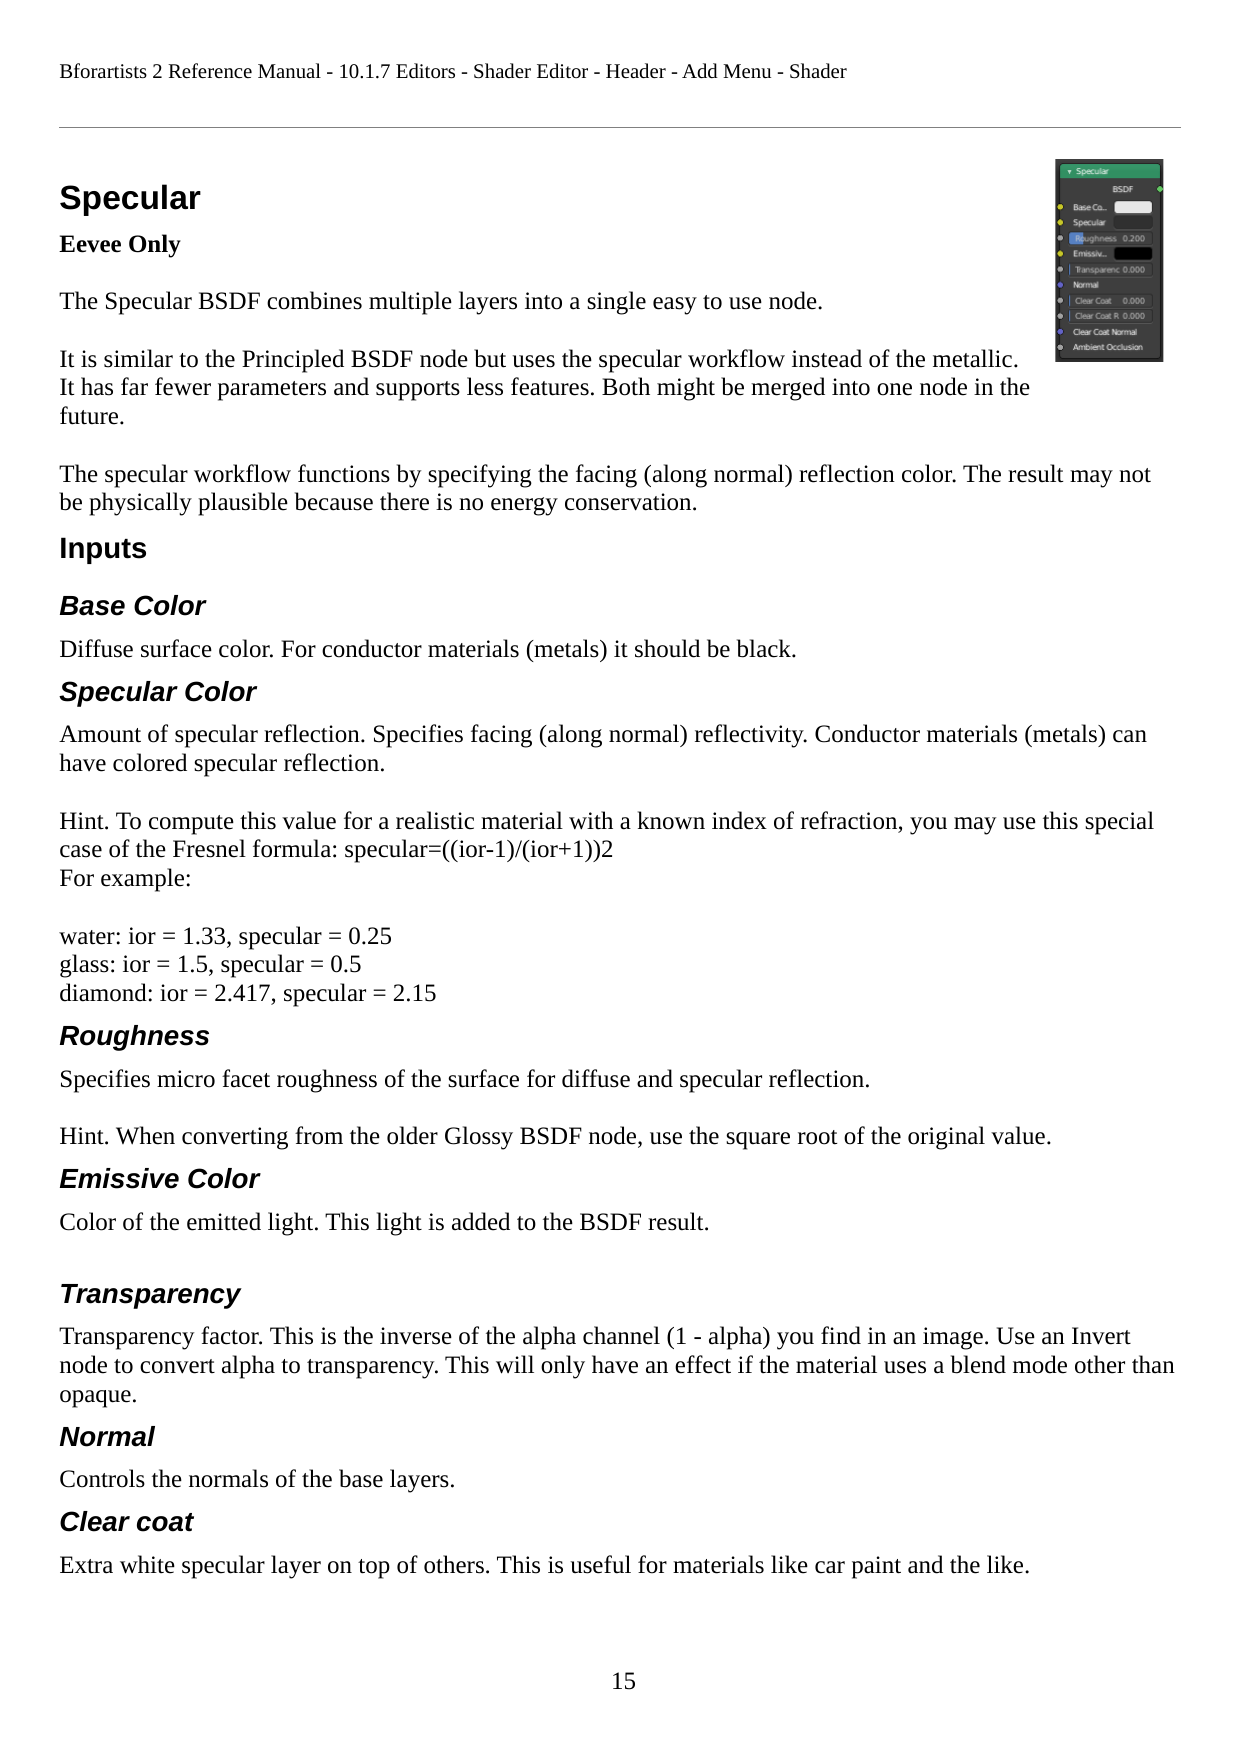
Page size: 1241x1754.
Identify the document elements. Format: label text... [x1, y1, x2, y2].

subtitle Roughness [59, 1019, 1181, 1051]
subtitle Normal [59, 1420, 1181, 1452]
text The Specular BSDF combines multiple layers into a single easy to use node. [59, 286, 1055, 315]
subtitle Emissive Color [59, 1163, 1181, 1194]
text Color of the emitted light. This light is added to the BSDF result. [59, 1207, 1181, 1236]
text Extra white specular layer on top of others. This is useful for materials like car paint and the like. [59, 1550, 1181, 1579]
subtitle Clear coat [59, 1506, 1181, 1538]
subtitle Specular Color [59, 675, 1181, 707]
text Eevee Only [59, 229, 1055, 257]
text water: ior = 1.33, specular = 0.25 [59, 921, 1181, 949]
subtitle Specular [59, 178, 1055, 216]
text Transparency factor. This is the inverse of the alpha channel (1 - alpha) you find in an image. Use an Invert node to convert alpha to transparency. This will only have an effect if the material uses a blend mode other than opaque. [59, 1321, 1181, 1408]
text For example: [59, 863, 1181, 892]
subtitle Inputs [59, 531, 1181, 564]
text It is similar to the Principled BSDF node but uses the specular workflow instead of the metallic. It has far fewer parameters and supports less features. Both might be merged into one node in the future. [59, 344, 1181, 430]
text [1164, 229, 1181, 257]
text glass: ior = 1.5, specular = 0.5 [59, 949, 1181, 978]
subtitle Base Color [59, 589, 1181, 621]
text Diffuse surface color. For conductor materials (metals) it should be black. [59, 634, 1181, 663]
text Amount of specular reflection. Specifies facing (along normal) reflectivity. Conductor materials (metals) can have colored specular reflection. [59, 719, 1181, 777]
picture [1055, 159, 1164, 362]
text The specular workflow functions by specifying the facing (along normal) reflection color. The result may not be physically plausible because there is no energy conservation. [59, 459, 1181, 516]
text Controls the normals of the base layers. [59, 1464, 1181, 1493]
text Hint. When converting from the older Glossy BSDF node, use the square root of the original value. [59, 1121, 1181, 1150]
text diamond: ior = 2.417, specular = 2.15 [59, 978, 1181, 1007]
text Hint. To compute this value for a realistic material with a known index of refraction, you may use this special case of the Fresnel formula: specular=((ior-1)/(ior+1))2 [59, 806, 1181, 863]
subtitle Transparency [59, 1277, 1181, 1309]
text Specifies micro facet roughness of the surface for diffuse and specular reflection. [59, 1064, 1181, 1093]
subtitle [1164, 178, 1181, 216]
